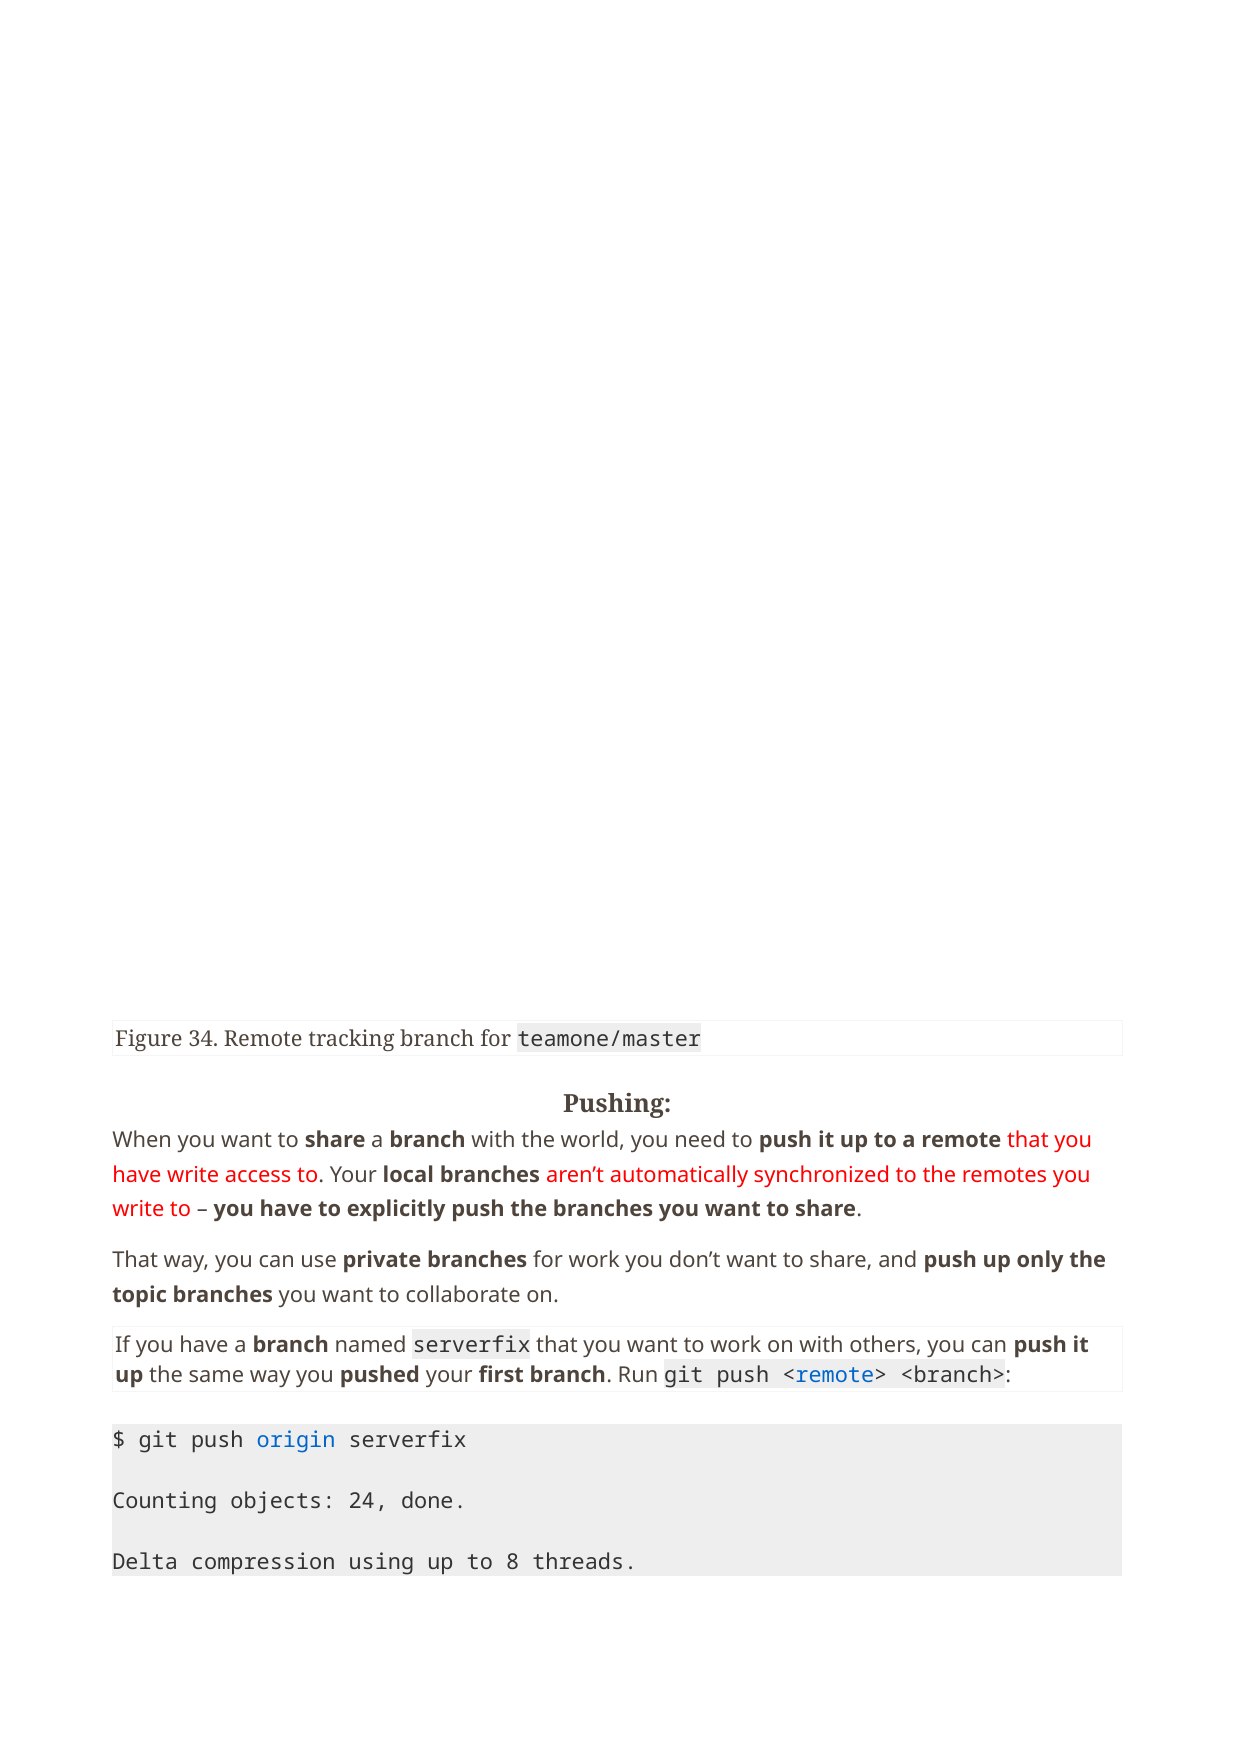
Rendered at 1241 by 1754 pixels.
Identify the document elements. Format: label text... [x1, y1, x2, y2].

text If you have a branch named serverfix that you want to work on with others, you can push it up the same way you pushed your first branch. Run git push <remote> <branch>: [113, 1327, 1122, 1391]
text $ git push origin serverfix [112, 1424, 1122, 1454]
subtitle Pushing: [112, 1068, 1122, 1119]
text Figure 34. Remote tracking branch for teamone/master [113, 1021, 1122, 1055]
text When you want to share a branch with the world, you need to push it up to a remote that you have write access to. Your local branches aren’t automatically synchronized to the remotes you write to – you have to explicitly push the branches you want to share. [112, 1119, 1122, 1223]
text Delta compression using up to 8 threads. [112, 1546, 1122, 1576]
text Counting objects: 24, done. [112, 1485, 1122, 1515]
text That way, you can use private branches for work you don’t want to share, and push up only the topic branches you want to collaborate on. [112, 1240, 1122, 1309]
